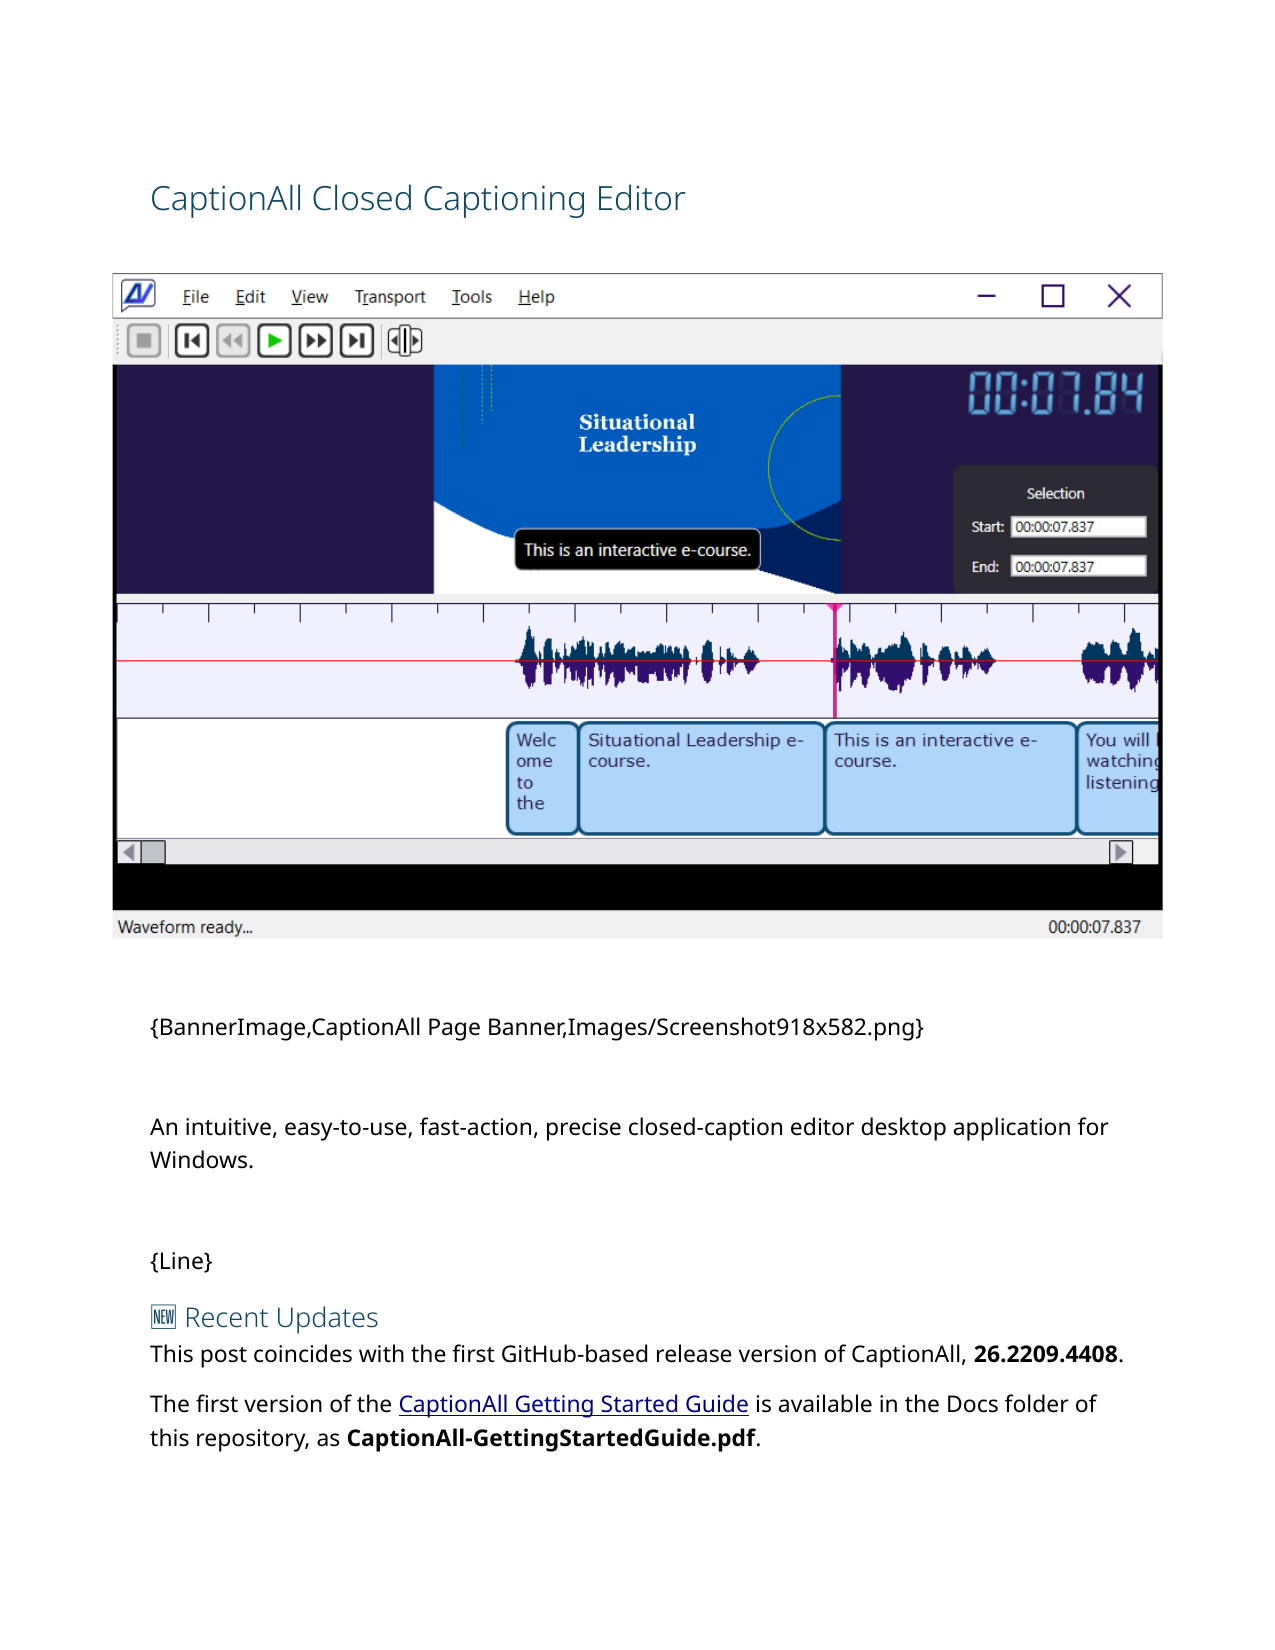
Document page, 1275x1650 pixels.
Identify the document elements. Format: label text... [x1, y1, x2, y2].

text This post coincides with the first GitHub-based release version of CaptionAll, 26.2209.4408. [150, 1338, 1125, 1369]
text {Line} [150, 1245, 1125, 1276]
picture [112, 273, 1163, 940]
text The first version of the CaptionAll Getting Started Guide is available in the Docs folder of this repository, as CaptionAll-GettingStartedGuide.pdf. [150, 1388, 1125, 1453]
text {BannerImage,CaptionAll Page Banner,Images/Screenshot918x582.png} [150, 1011, 1125, 1042]
subtitle CaptionAll Closed Captioning Editor [150, 175, 1125, 220]
text An intuitive, easy-to-use, fast-action, precise closed-caption editor desktop application for Windows. [150, 1111, 1125, 1176]
subtitle 🆕 Recent Updates [150, 1299, 1125, 1336]
